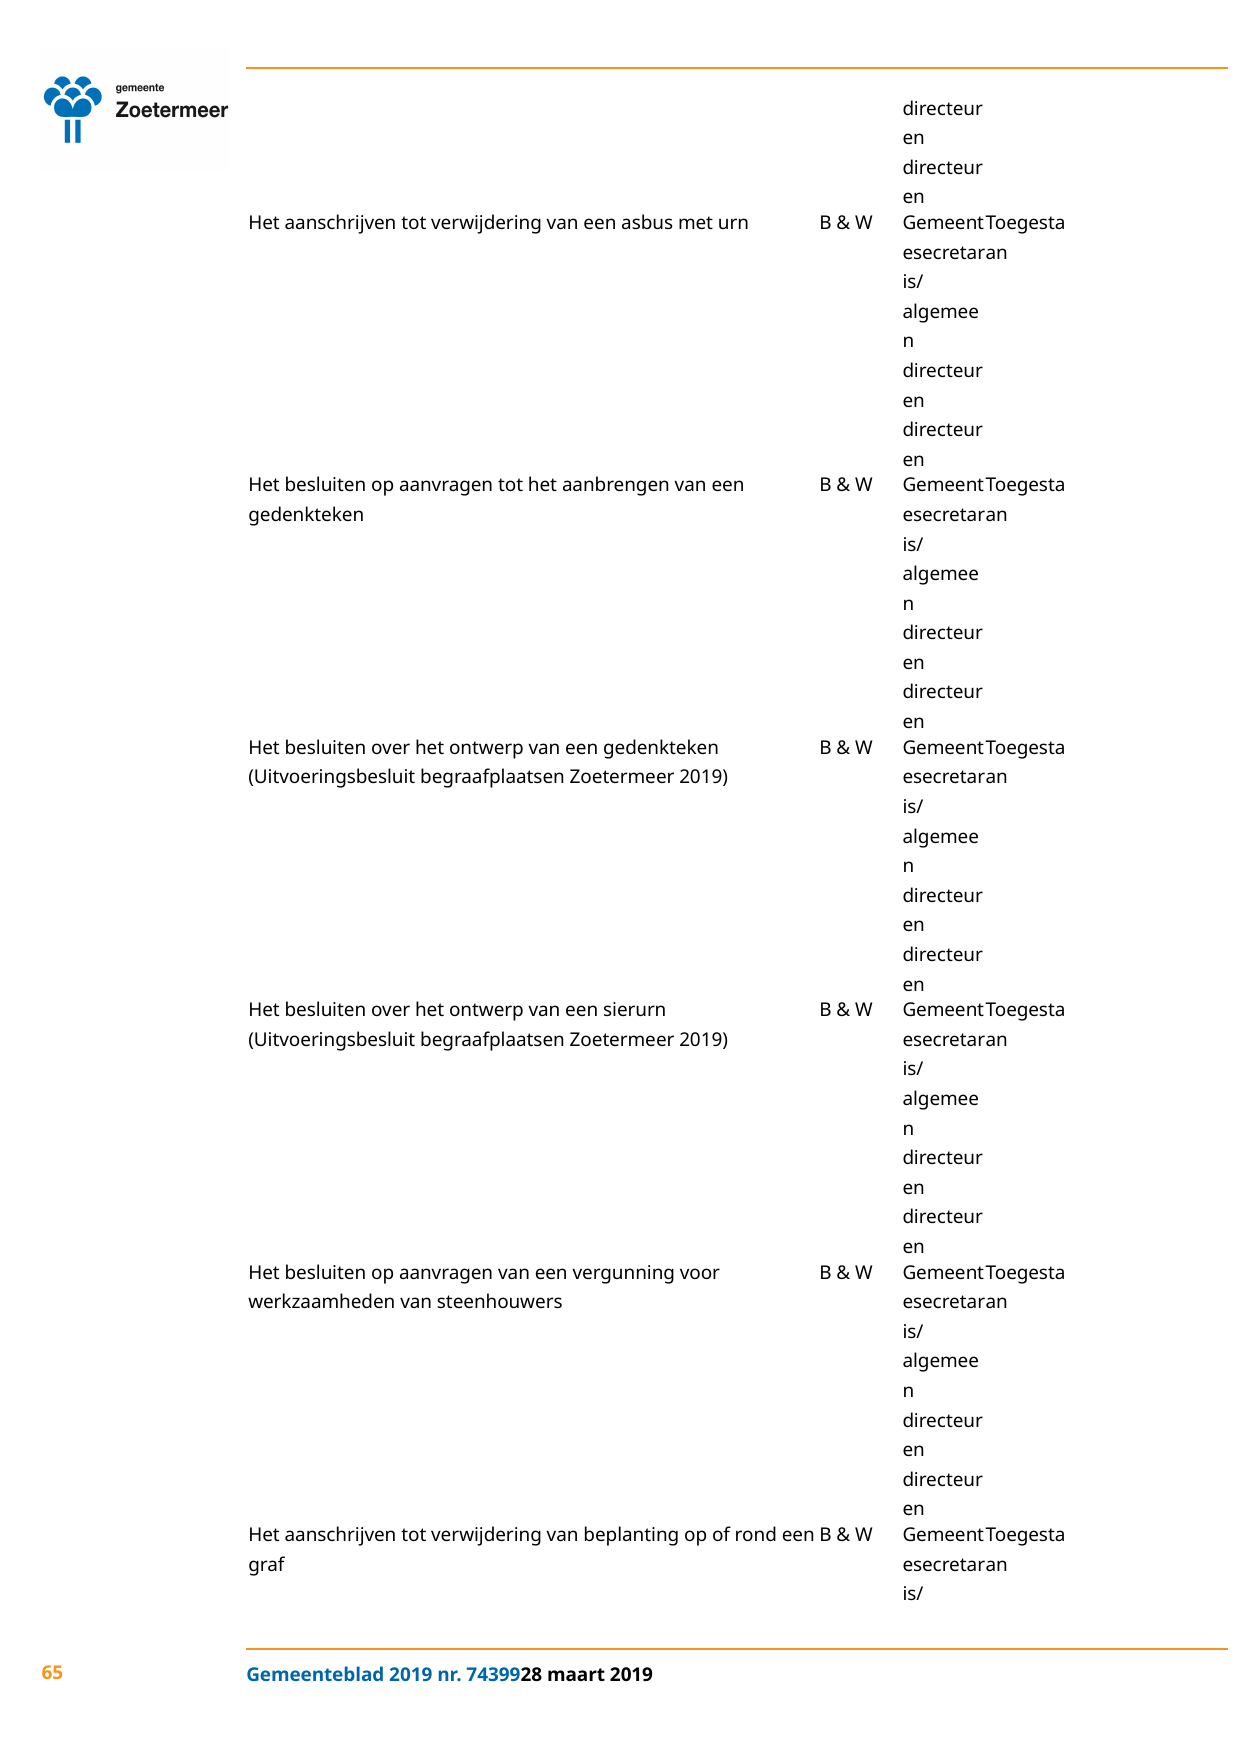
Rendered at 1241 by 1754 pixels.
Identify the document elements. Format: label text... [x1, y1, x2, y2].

table_cell Gemeentesecretaris/ algemeen directeur en directeuren [902, 1259, 985, 1521]
picture [41, 47, 231, 172]
table_cell Gemeentesecretaris/ algemeen directeur en directeuren [902, 472, 985, 734]
table_cell Toegestaan [985, 209, 1068, 472]
table_cell B & W [819, 472, 902, 734]
table_cell [985, 95, 1068, 209]
table_cell Het besluiten op aanvragen van een vergunning voor werkzaamheden van steenhouwers [248, 1259, 819, 1521]
table_cell B & W [819, 1521, 902, 1606]
table_cell Toegestaan [985, 996, 1068, 1259]
table_cell B & W [819, 996, 902, 1259]
table_cell Het besluiten over het ontwerp van een sierurn (Uitvoeringsbesluit begraafplaatsen Zoetermeer 2019) [248, 996, 819, 1259]
table_cell Het aanschrijven tot verwijdering van beplanting op of rond een graf [248, 1521, 819, 1606]
table_cell Het besluiten op aanvragen tot het aanbrengen van een gedenkteken [248, 472, 819, 734]
table_cell Het besluiten over het ontwerp van een gedenkteken (Uitvoeringsbesluit begraafplaatsen Zoetermeer 2019) [248, 734, 819, 996]
table_cell Gemeentesecretaris/ algemeen directeur en directeuren [902, 209, 985, 472]
table_cell Gemeentesecretaris/ algemeen directeur en directeuren [902, 734, 985, 996]
table_cell Het aanschrijven tot verwijdering van een asbus met urn [248, 209, 819, 472]
table_cell Toegestaan [985, 1521, 1068, 1606]
table_cell B & W [819, 209, 902, 472]
table_cell B & W [819, 734, 902, 996]
table_cell Gemeentesecretaris/ algemeen directeur en directeuren [902, 996, 985, 1259]
table_cell [248, 95, 819, 209]
table_cell Toegestaan [985, 734, 1068, 996]
table_cell Toegestaan [985, 1259, 1068, 1521]
table_cell Toegestaan [985, 472, 1068, 734]
table_cell B & W [819, 1259, 902, 1521]
table_cell directeur en directeuren [902, 95, 985, 209]
table_cell Gemeentesecretaris/ [902, 1521, 985, 1606]
table_cell [819, 95, 902, 209]
